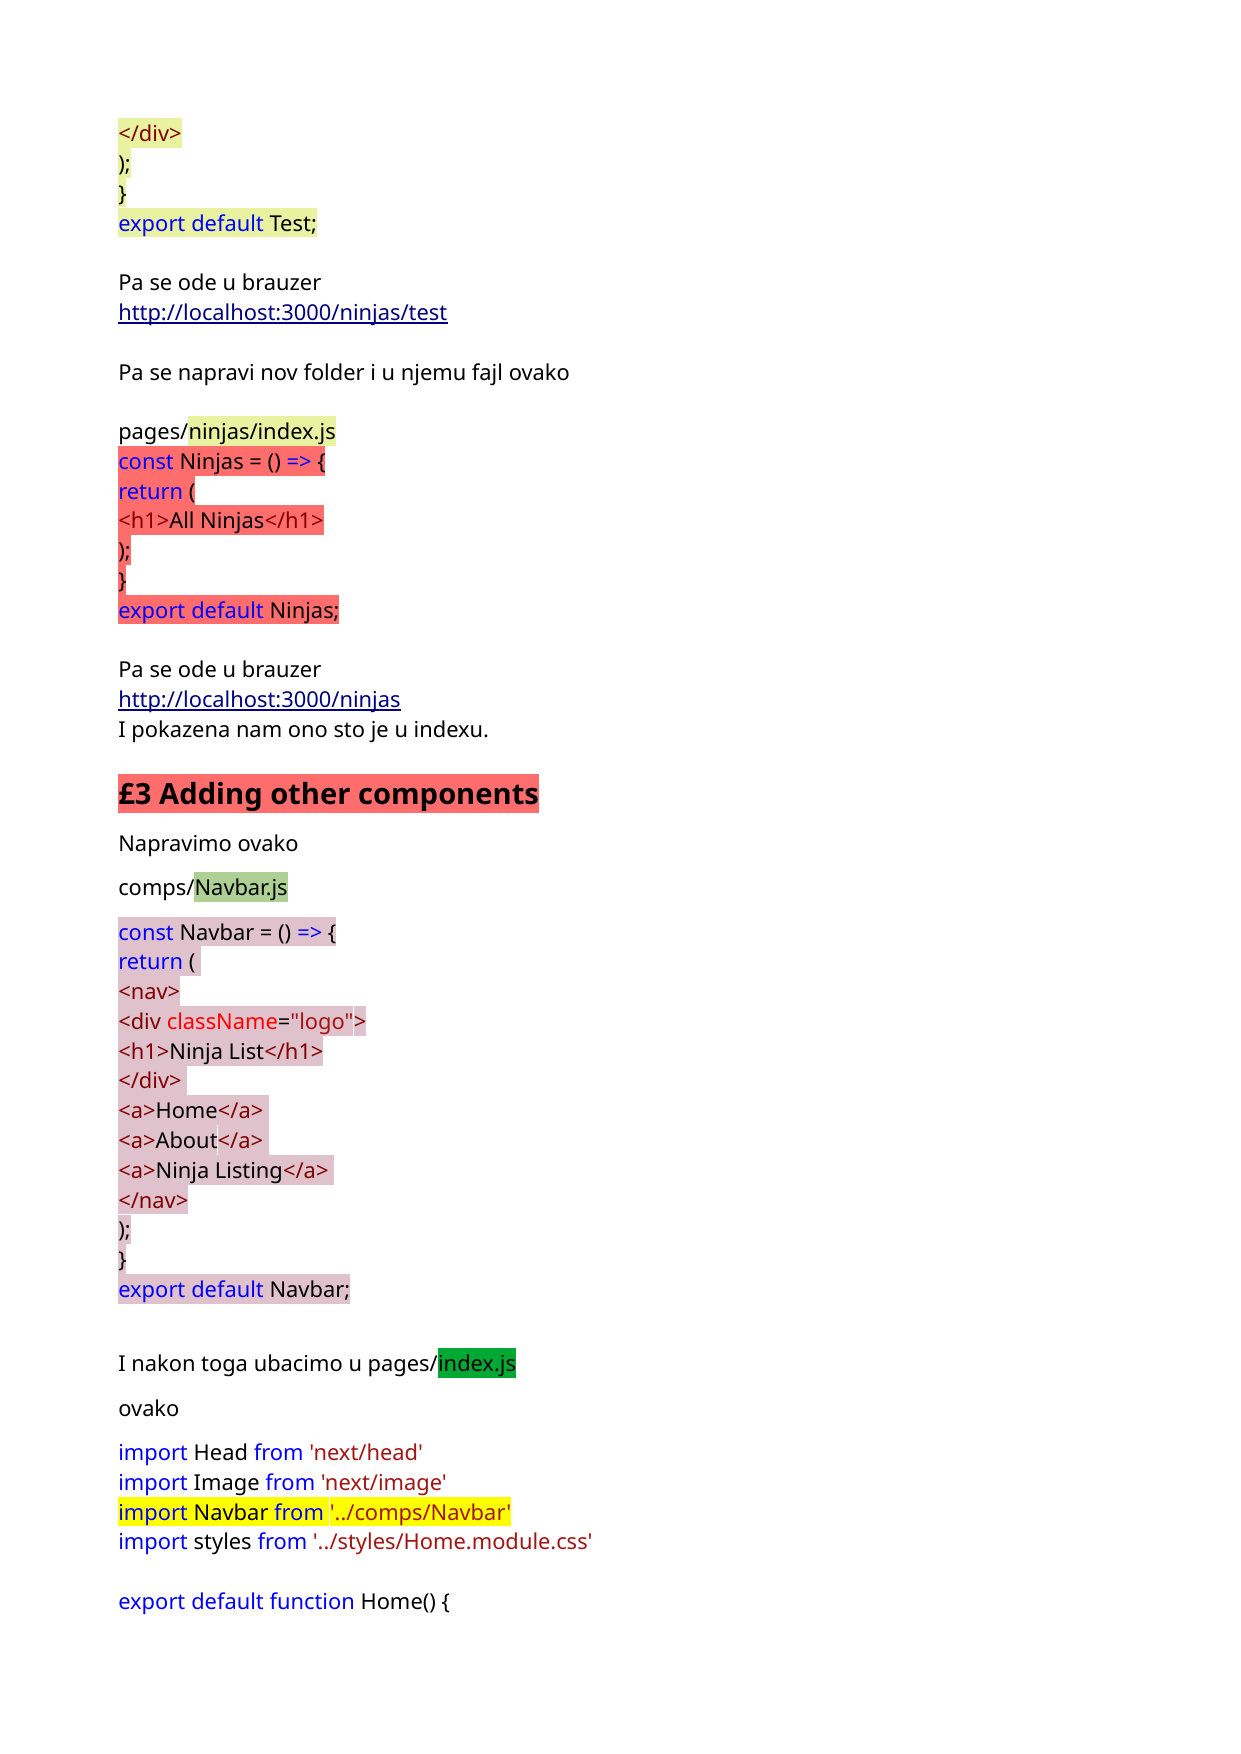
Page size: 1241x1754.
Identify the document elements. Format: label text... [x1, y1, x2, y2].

text } [118, 1244, 1122, 1274]
text export default function Home() { [118, 1586, 1122, 1616]
text <nav> [118, 976, 1122, 1006]
text import Navbar from '../comps/Navbar' [118, 1497, 1122, 1526]
text import styles from '../styles/Home.module.css' [118, 1526, 1122, 1556]
text http://localhost:3000/ninjas/test [118, 297, 1122, 327]
text http://localhost:3000/ninjas [118, 684, 1122, 714]
text export default Navbar; [118, 1274, 1122, 1304]
text <h1>All Ninjas</h1> [118, 505, 1122, 535]
text import Head from 'next/head' [118, 1437, 1122, 1467]
text ); [118, 535, 1122, 565]
text <h1>Ninja List</h1> [118, 1036, 1122, 1066]
text ); [118, 148, 1122, 178]
text Pa se ode u brauzer [118, 654, 1122, 684]
text I pokazena nam ono sto je u indexu. [118, 714, 1122, 744]
text const Navbar = () => { [118, 917, 1122, 946]
text pages/ninjas/index.js [118, 416, 1122, 446]
text <a>Ninja Listing</a> [118, 1155, 1122, 1185]
text Pa se ode u brauzer [118, 267, 1122, 297]
text return ( [118, 476, 1122, 505]
text <div className="logo"> [118, 1006, 1122, 1036]
text import Image from 'next/image' [118, 1467, 1122, 1497]
text const Ninjas = () => { [118, 446, 1122, 476]
text Napravimo ovako [118, 828, 1122, 858]
text ovako [118, 1393, 1122, 1422]
text export default Ninjas; [118, 595, 1122, 624]
text } [118, 178, 1122, 207]
text Pa se napravi nov folder i u njemu fajl ovako [118, 356, 1122, 386]
text </nav> [118, 1185, 1122, 1214]
text £3 Adding other components [118, 773, 1122, 813]
text I nakon toga ubacimo u pages/index.js [118, 1348, 1122, 1378]
text <a>Home</a> [118, 1095, 1122, 1125]
text </div> [118, 118, 1122, 148]
text </div> [118, 1066, 1122, 1095]
text comps/Navbar.js [118, 872, 1122, 902]
text export default Test; [118, 207, 1122, 237]
text ); [118, 1214, 1122, 1244]
text <a>About</a> [118, 1125, 1122, 1155]
text } [118, 565, 1122, 595]
text return ( [118, 946, 1122, 976]
